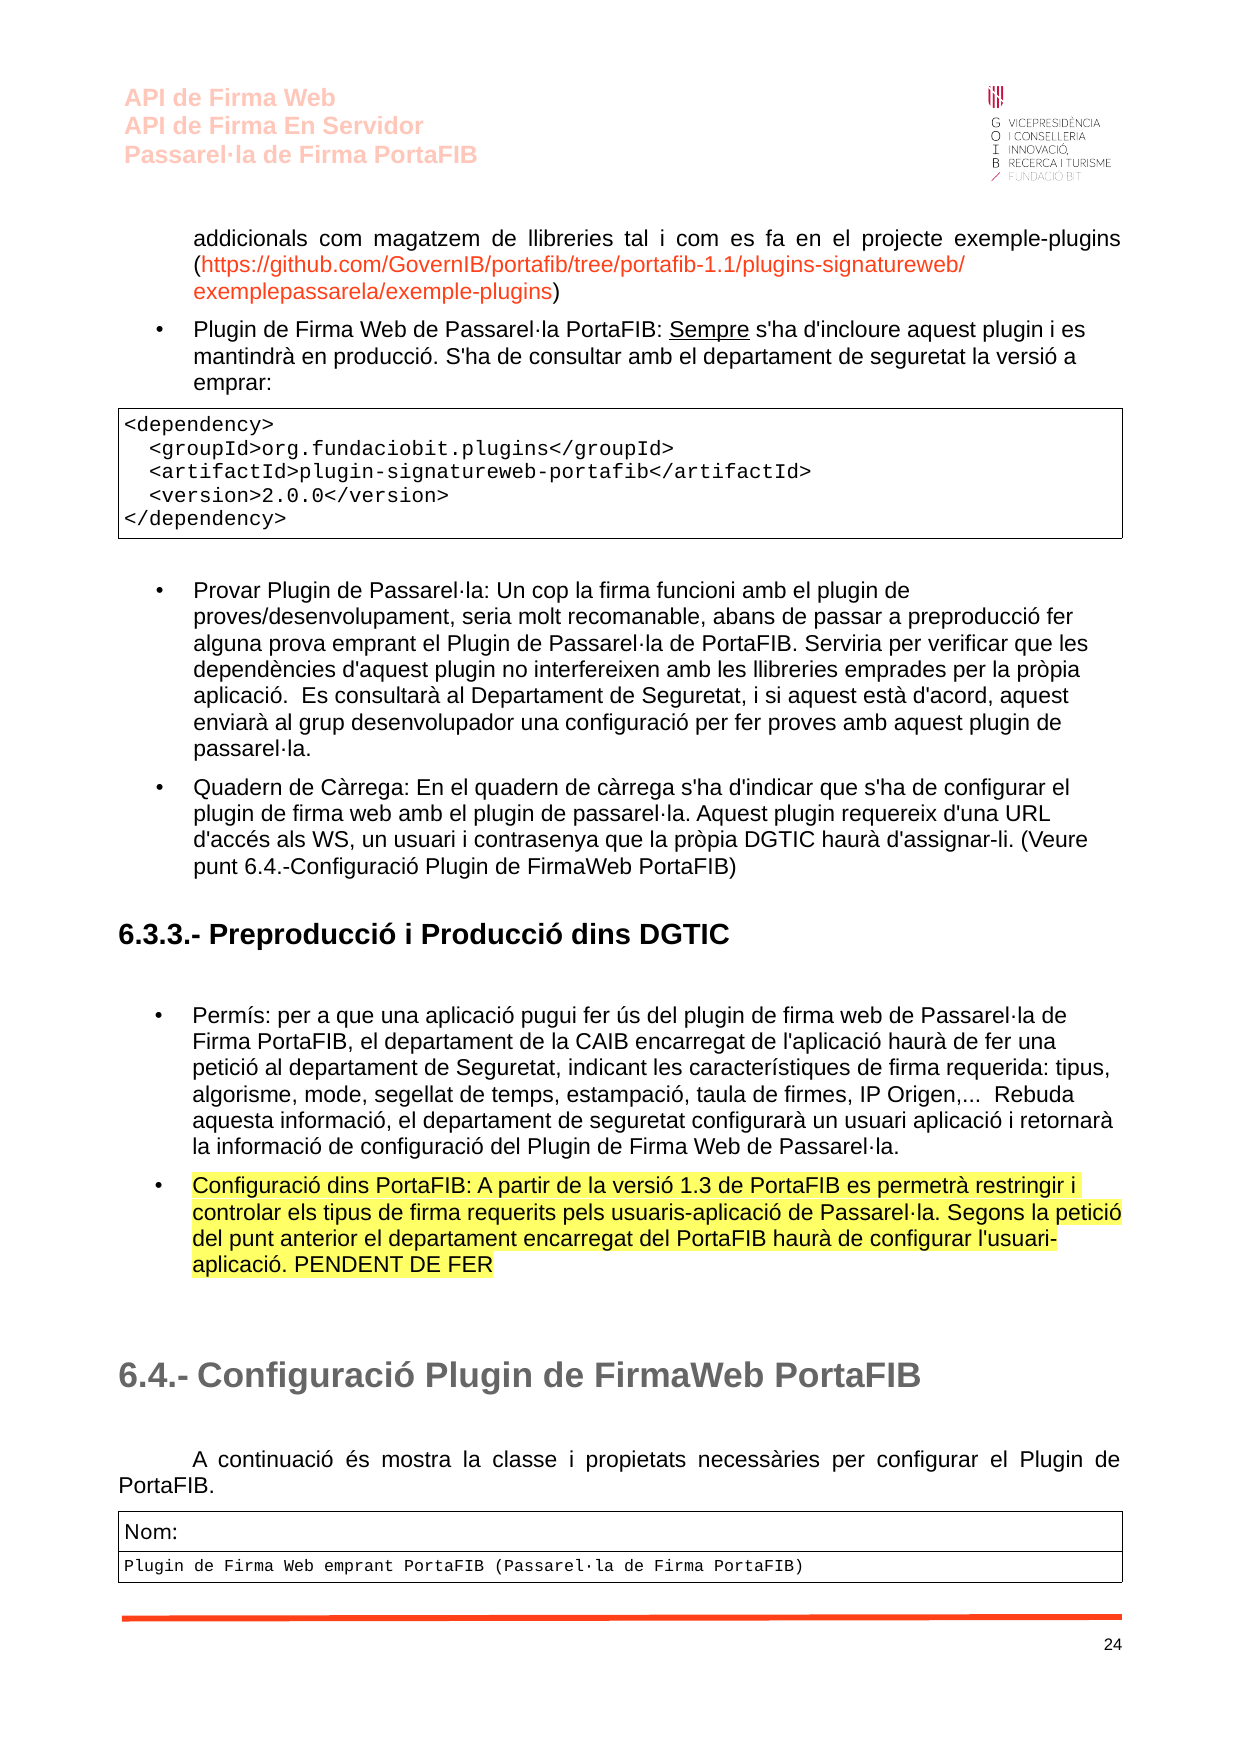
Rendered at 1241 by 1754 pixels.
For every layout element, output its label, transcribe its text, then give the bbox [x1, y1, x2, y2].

list Configuració dins PortaFIB: A partir de la versió 1.3 de PortaFIB es permetrà restringir i controlar els tipus de firma requerits pels usuaris-aplicació de Passarel·la. Segons la petició del punt anterior el departament encarregat del PortaFIB haurà de configurar l'usuari-aplicació. PENDENT DE FER [154, 1172, 1122, 1278]
list addicionals com magatzem de llibreries tal i com es fa en el projecte exemple-plugins (https://github.com/GovernIB/portafib/tree/portafib-1.1/plugins-signatureweb/exemplepassarela/exemple-plugins) [156, 225, 1122, 304]
table_header <dependency> <groupId>org.fundaciobit.plugins</groupId> <artifactId>plugin-signatureweb-portafib</artifactId> <version>2.0.0</version> </dependency> [119, 409, 1122, 538]
table_header Nom: [119, 1512, 1122, 1551]
list Plugin de Firma Web de Passarel·la PortaFIB: Sempre s'ha d'incloure aquest plugin i es mantindrà en producció. S'ha de consultar amb el departament de seguretat la versió a emprar: [156, 316, 1122, 396]
picture [983, 82, 1117, 185]
list Provar Plugin de Passarel·la: Un cop la firma funcioni amb el plugin de proves/desenvolupament, seria molt recomanable, abans de passar a preproducció fer alguna prova emprant el Plugin de Passarel·la de PortaFIB. Serviria per verificar que les dependències d'aquest plugin no interfereixen amb les llibreries emprades per la pròpia aplicació. Es consultarà al Departament de Seguretat, i si aquest està d'acord, aquest enviarà al grup desenvolupador una configuració per fer proves amb aquest plugin de passarel·la. [156, 577, 1122, 761]
subtitle Preproducció i Producció dins DGTIC [118, 917, 1122, 950]
list Quadern de Càrrega: En el quadern de càrrega s'ha d'indicar que s'ha de configurar el plugin de firma web amb el plugin de passarel·la. Aquest plugin requereix d'una URL d'accés als WS, un usuari i contrasenya que la pròpia DGTIC haurà d'assignar-li. (Veure punt 6.4.-Configuració Plugin de FirmaWeb PortaFIB) [156, 774, 1122, 879]
table_cell Plugin de Firma Web emprant PortaFIB (Passarel·la de Firma PortaFIB) [119, 1552, 1122, 1582]
list Permís: per a que una aplicació pugui fer ús del plugin de firma web de Passarel·la de Firma PortaFIB, el departament de la CAIB encarregat de l'aplicació haurà de fer una petició al departament de Seguretat, indicant les característiques de firma requerida: tipus, algorisme, mode, segellat de temps, estampació, taula de firmes, IP Origen,... Rebuda aquesta informació, el departament de seguretat configurarà un usuari aplicació i retornarà la informació de configuració del Plugin de Firma Web de Passarel·la. [154, 1002, 1122, 1160]
text A continuació és mostra la classe i propietats necessàries per configurar el Plugin de PortaFIB. [118, 1446, 1122, 1499]
subtitle Configuració Plugin de FirmaWeb PortaFIB [118, 1354, 1122, 1395]
